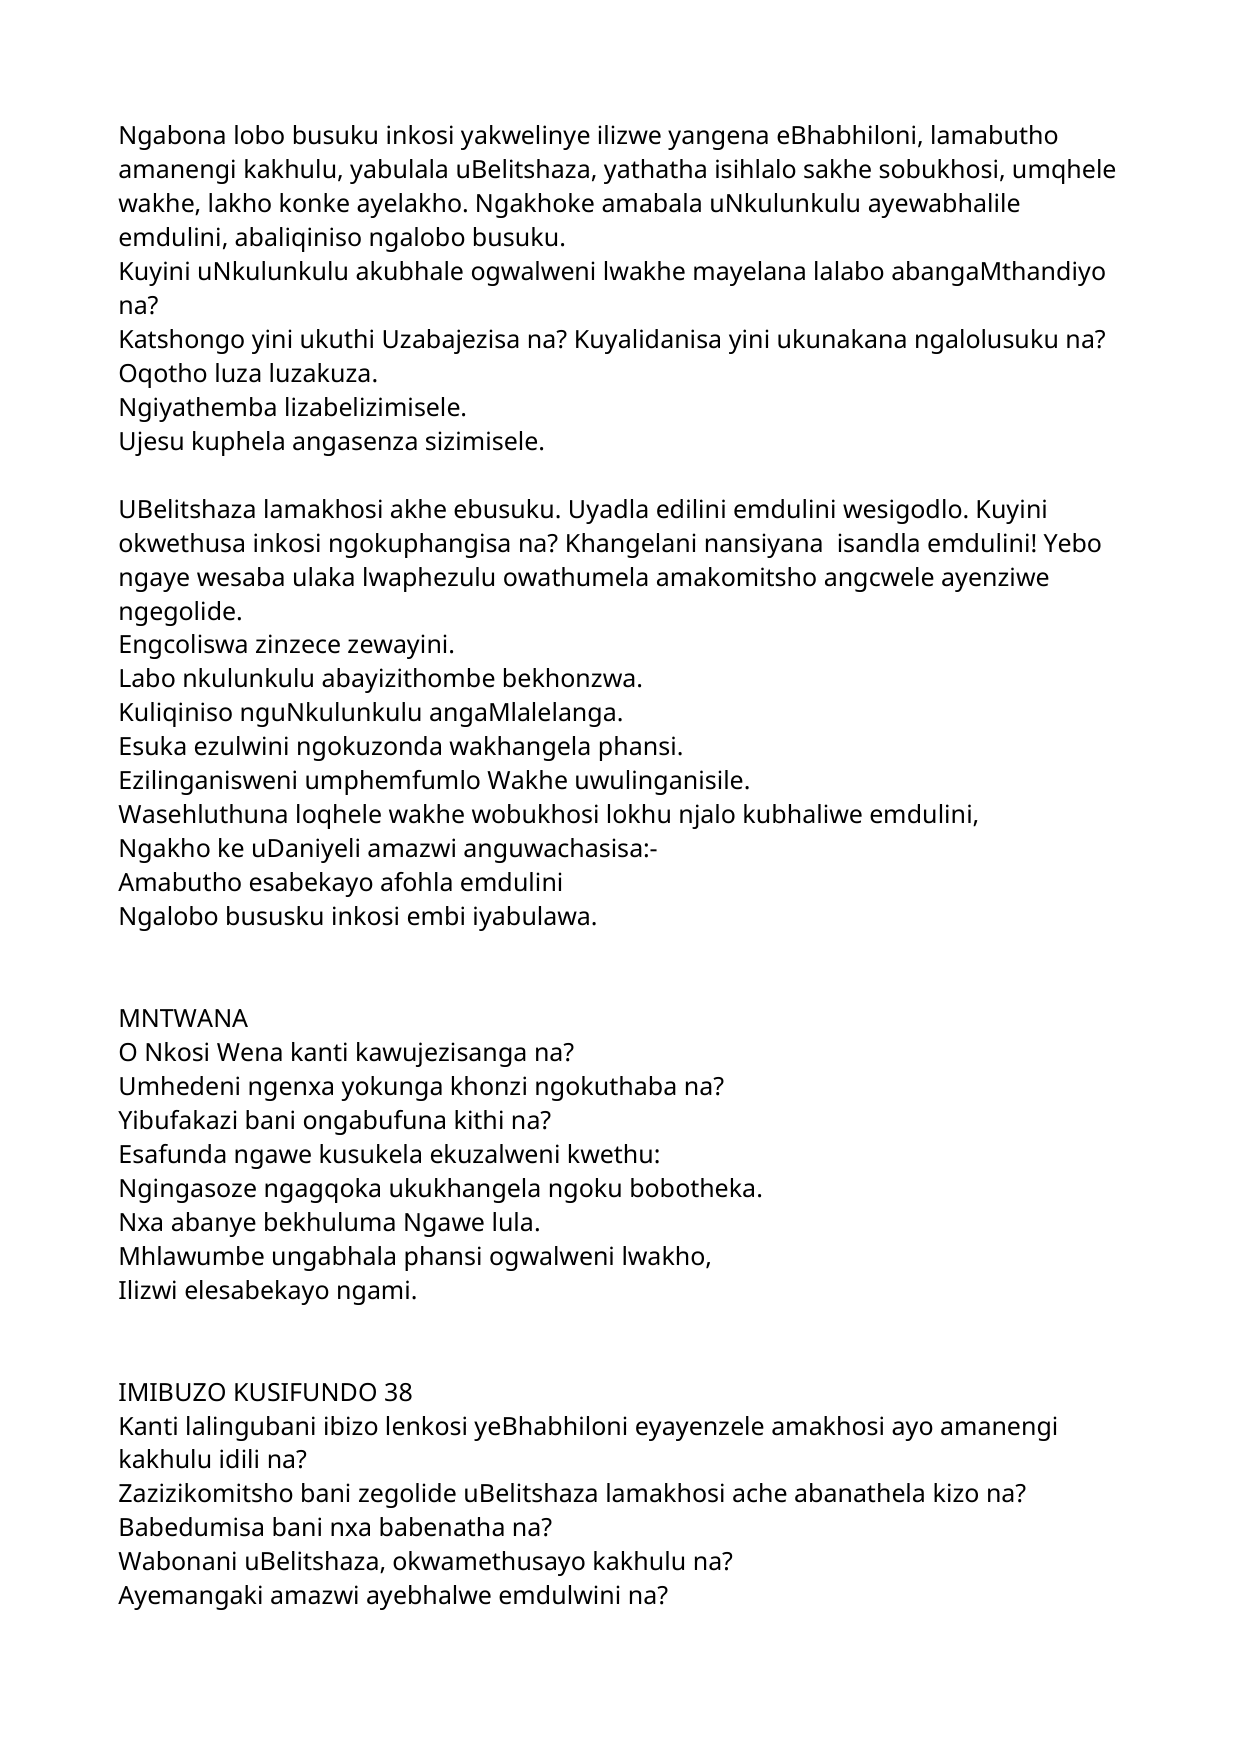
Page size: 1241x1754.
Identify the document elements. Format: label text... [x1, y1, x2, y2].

text UBelitshaza lamakhosi akhe ebusuku. Uyadla edilini emdulini wesigodlo. Kuyini okwethusa inkosi ngokuphangisa na? Khangelani nansiyana isandla emdulini! Yebo ngaye wesaba ulaka lwaphezulu owathumela amakomitsho angcwele ayenziwe ngegolide. [118, 492, 1122, 627]
text Engcoliswa zinzece zewayini. [118, 627, 1122, 661]
text Zazizikomitsho bani zegolide uBelitshaza lamakhosi ache abanathela kizo na? [118, 1476, 1122, 1510]
text Ngalobo bususku inkosi embi iyabulawa. [118, 899, 1122, 933]
text Ngakho ke uDaniyeli amazwi anguwachasisa:- [118, 831, 1122, 865]
text Ngingasoze ngagqoka ukukhangela ngoku bobotheka. [118, 1171, 1122, 1205]
text Esuka ezulwini ngokuzonda wakhangela phansi. [118, 729, 1122, 763]
text Umhedeni ngenxa yokunga khonzi ngokuthaba na? [118, 1069, 1122, 1103]
text Ngabona lobo busuku inkosi yakwelinye ilizwe yangena eBhabhiloni, lamabutho amanengi kakhulu, yabulala uBelitshaza, yathatha isihlalo sakhe sobukhosi, umqhele wakhe, lakho konke ayelakho. Ngakhoke amabala uNkulunkulu ayewabhalile emdulini, abaliqiniso ngalobo busuku. [118, 118, 1122, 254]
text Mhlawumbe ungabhala phansi ogwalweni lwakho, [118, 1239, 1122, 1273]
text Amabutho esabekayo afohla emdulini [118, 865, 1122, 899]
text Esafunda ngawe kusukela ekuzalweni kwethu: [118, 1137, 1122, 1171]
text Ngiyathemba lizabelizimisele. [118, 390, 1122, 424]
text Babedumisa bani nxa babenatha na? [118, 1510, 1122, 1544]
text Ilizwi elesabekayo ngami. [118, 1273, 1122, 1307]
text Ezilinganisweni umphemfumlo Wakhe uwulinganisile. [118, 763, 1122, 797]
text MNTWANA [118, 1001, 1122, 1035]
text Wasehluthuna loqhele wakhe wobukhosi lokhu njalo kubhaliwe emdulini, [118, 797, 1122, 831]
text Wabonani uBelitshaza, okwamethusayo kakhulu na? [118, 1544, 1122, 1578]
text Yibufakazi bani ongabufuna kithi na? [118, 1103, 1122, 1137]
text Ayemangaki amazwi ayebhalwe emdulwini na? [118, 1578, 1122, 1612]
text Ujesu kuphela angasenza sizimisele. [118, 424, 1122, 458]
text Labo nkulunkulu abayizithombe bekhonzwa. [118, 661, 1122, 695]
text Oqotho luza luzakuza. [118, 356, 1122, 390]
text Kuliqiniso nguNkulunkulu angaMlalelanga. [118, 695, 1122, 729]
text IMIBUZO KUSIFUNDO 38 [118, 1374, 1122, 1408]
text Nxa abanye bekhuluma Ngawe lula. [118, 1205, 1122, 1239]
text O Nkosi Wena kanti kawujezisanga na? [118, 1035, 1122, 1069]
text Kuyini uNkulunkulu akubhale ogwalweni lwakhe mayelana lalabo abangaMthandiyo na? [118, 254, 1122, 322]
text Kanti lalingubani ibizo lenkosi yeBhabhiloni eyayenzele amakhosi ayo amanengi kakhulu idili na? [118, 1408, 1122, 1476]
text Katshongo yini ukuthi Uzabajezisa na? Kuyalidanisa yini ukunakana ngalolusuku na? [118, 322, 1122, 356]
